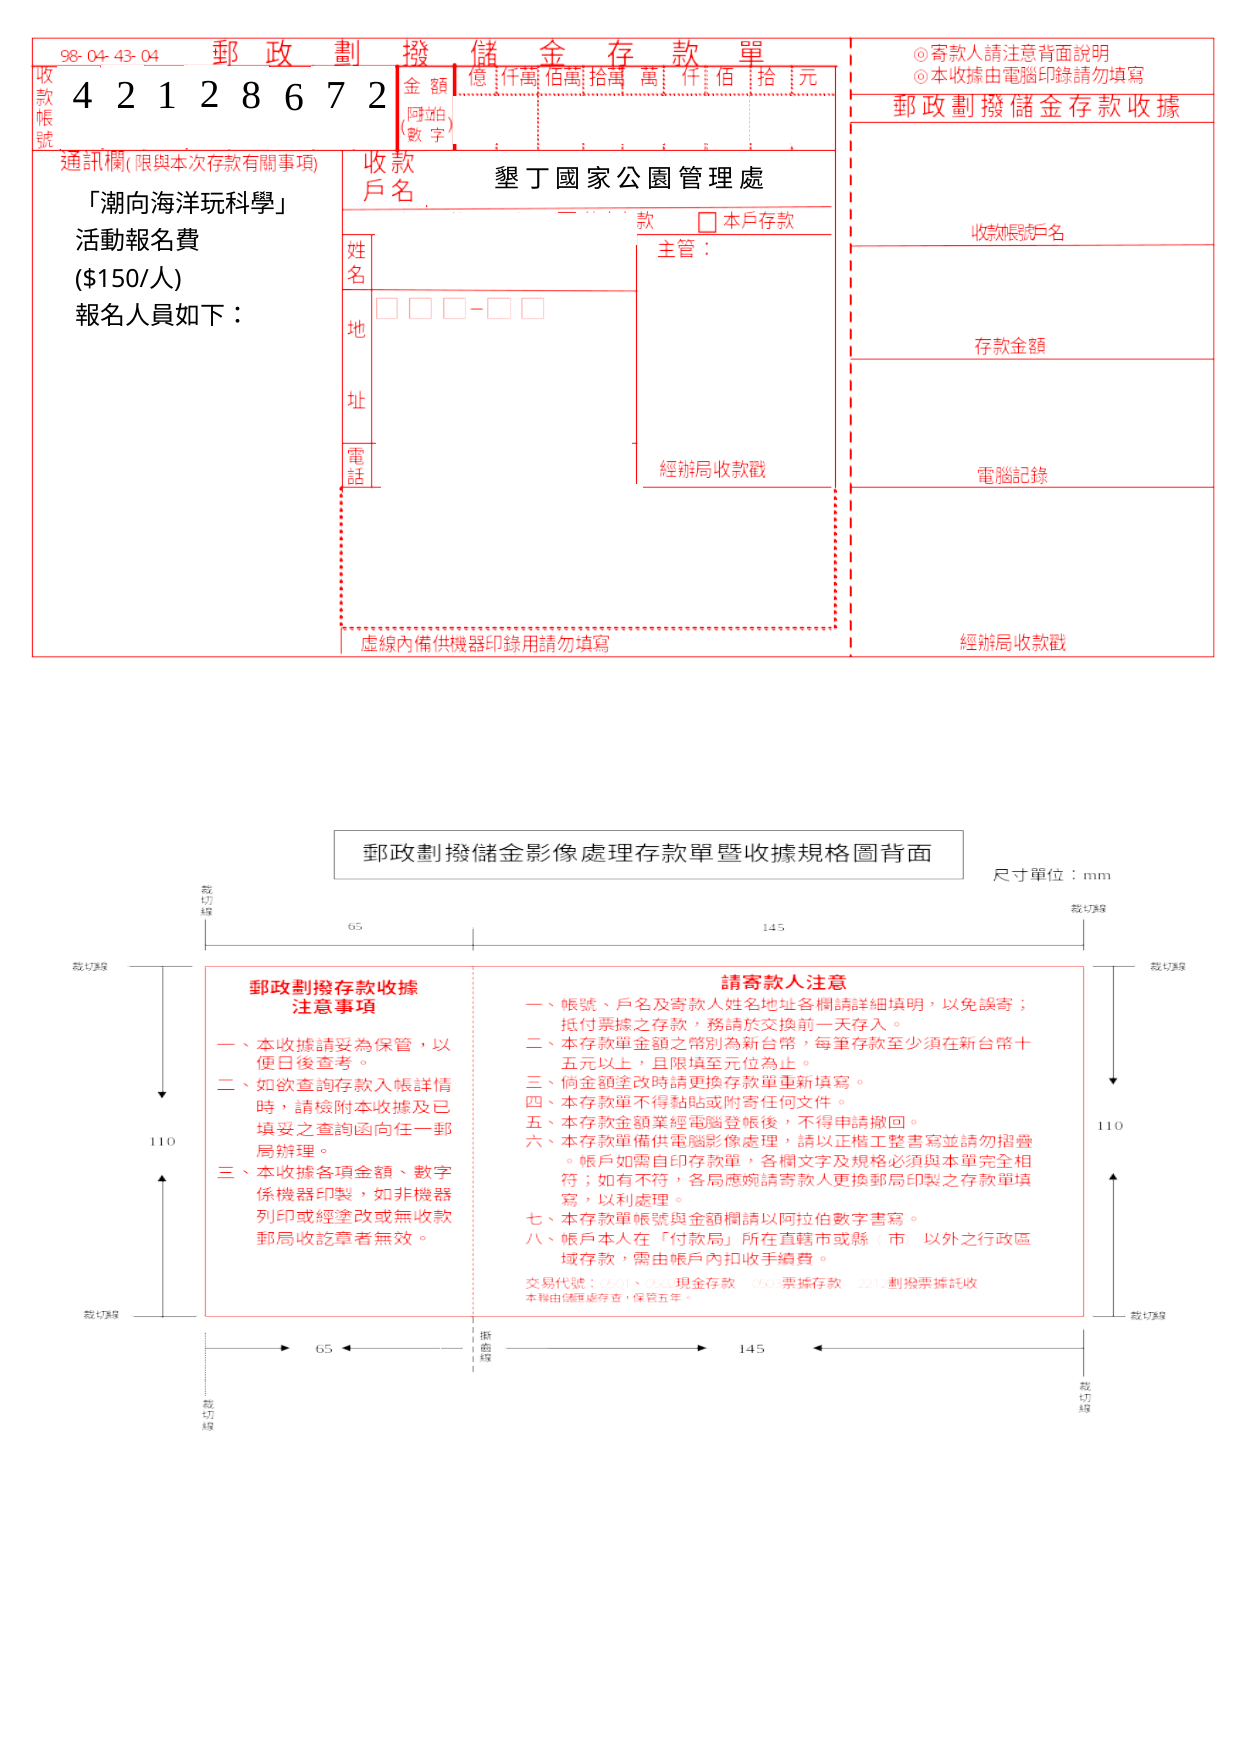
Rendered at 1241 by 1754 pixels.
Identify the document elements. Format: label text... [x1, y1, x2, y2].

text 報名人員如下： [34, 295, 340, 333]
text [344, 258, 370, 288]
text [639, 258, 833, 295]
text [637, 220, 697, 233]
text [649, 208, 833, 220]
text 6 [284, 75, 297, 118]
text [838, 295, 1212, 333]
text 2 [367, 74, 380, 117]
text [374, 237, 634, 258]
text [344, 183, 425, 208]
text 4 [72, 74, 85, 142]
text [639, 236, 833, 258]
text 8 [241, 74, 254, 117]
text 7 [326, 74, 338, 117]
text [374, 258, 634, 290]
text 「潮向海洋玩科學」 [75, 183, 340, 220]
text [718, 220, 833, 234]
text 2 [116, 73, 129, 117]
text [344, 210, 644, 245]
text [374, 295, 634, 333]
text [838, 220, 1212, 258]
text [344, 295, 370, 333]
text 墾 丁 國 家 公 園 管 理 處 [440, 159, 818, 195]
text 1 [157, 73, 169, 117]
text [344, 220, 375, 233]
text [639, 295, 833, 333]
text 活動報名費 [75, 220, 340, 258]
text [838, 183, 1212, 220]
text [838, 258, 1212, 295]
text [344, 237, 370, 258]
text 2 [199, 72, 212, 116]
text ($150/人) [34, 258, 340, 295]
